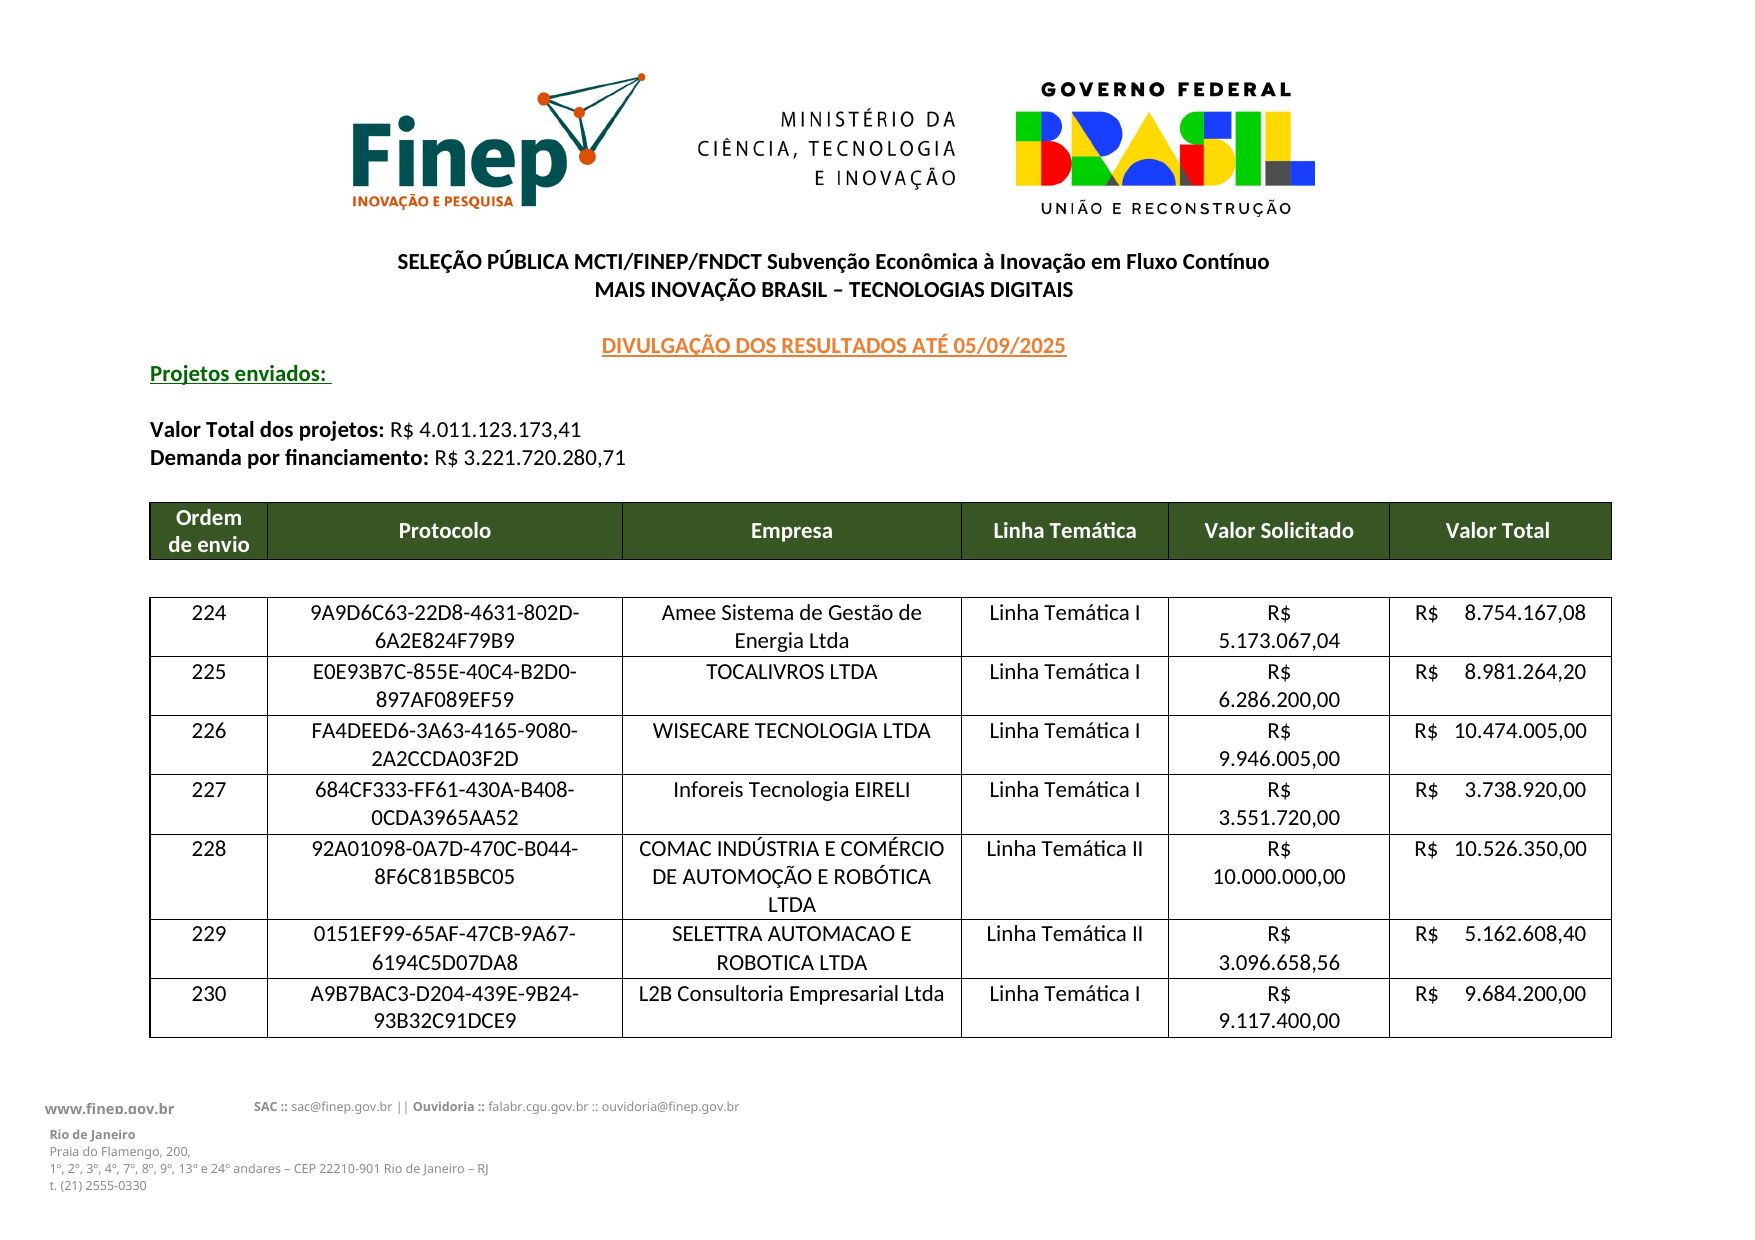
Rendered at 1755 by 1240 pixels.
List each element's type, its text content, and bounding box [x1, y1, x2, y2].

table_cell E0E93B7C-855E-40C4-B2D0-897AF089EF59 [268, 657, 622, 715]
table_cell 224 [151, 598, 267, 656]
table_cell FA4DEED6-3A63-4165-9080-2A2CCDA03F2D [268, 716, 622, 774]
table_cell R$ 5.162.608,40 [1390, 920, 1611, 978]
table_cell SELETTRA AUTOMACAO E ROBOTICA LTDA [623, 920, 961, 978]
table_cell Amee Sistema de Gestão de Energia Ltda [623, 598, 961, 656]
table_cell 92A01098-0A7D-470C-B044-8F6C81B5BC05 [268, 835, 622, 918]
table_cell R$ 9.684.200,00 [1390, 979, 1611, 1037]
table_cell Linha Temática I [962, 657, 1168, 715]
table_cell R$ 10.474.005,00 [1390, 716, 1611, 774]
table_cell R$ 8.981.264,20 [1390, 657, 1611, 715]
table_cell 226 [151, 716, 267, 774]
table_cell 9A9D6C63-22D8-4631-802D-6A2E824F79B9 [268, 598, 622, 656]
table_cell 228 [151, 835, 267, 918]
table_cell R$ 3.551.720,00 [1169, 775, 1389, 833]
table_cell 684CF333-FF61-430A-B408-0CDA3965AA52 [268, 775, 622, 833]
table_cell R$ 3.096.658,56 [1169, 920, 1389, 978]
table_cell 0151EF99-65AF-47CB-9A67-6194C5D07DA8 [268, 920, 622, 978]
table_cell Inforeis Tecnologia EIRELI [623, 775, 961, 833]
table_cell 225 [151, 657, 267, 715]
table_cell Linha Temática I [962, 979, 1168, 1037]
table_cell R$ 8.754.167,08 [1390, 598, 1611, 656]
table_cell COMAC INDÚSTRIA E COMÉRCIO DE AUTOMOÇÃO E ROBÓTICA LTDA [623, 835, 961, 918]
table_cell R$ 9.117.400,00 [1169, 979, 1389, 1037]
table_cell Linha Temática II [962, 835, 1168, 918]
table_cell R$ 10.000.000,00 [1169, 835, 1389, 918]
table_cell R$ 3.738.920,00 [1390, 775, 1611, 833]
table_cell Linha Temática I [962, 716, 1168, 774]
table_cell WISECARE TECNOLOGIA LTDA [623, 716, 961, 774]
table_cell 230 [151, 979, 267, 1037]
table_cell Linha Temática I [962, 775, 1168, 833]
table_cell R$ 6.286.200,00 [1169, 657, 1389, 715]
table_cell TOCALIVROS LTDA [623, 657, 961, 715]
table_cell R$ 10.526.350,00 [1390, 835, 1611, 918]
table_cell A9B7BAC3-D204-439E-9B24-93B32C91DCE9 [268, 979, 622, 1037]
table_cell 229 [151, 920, 267, 978]
table_cell R$ 5.173.067,04 [1169, 598, 1389, 656]
table_cell L2B Consultoria Empresarial Ltda [623, 979, 961, 1037]
table_cell 227 [151, 775, 267, 833]
table_cell R$ 9.946.005,00 [1169, 716, 1389, 774]
table_cell Linha Temática II [962, 920, 1168, 978]
table_cell Linha Temática I [962, 598, 1168, 656]
